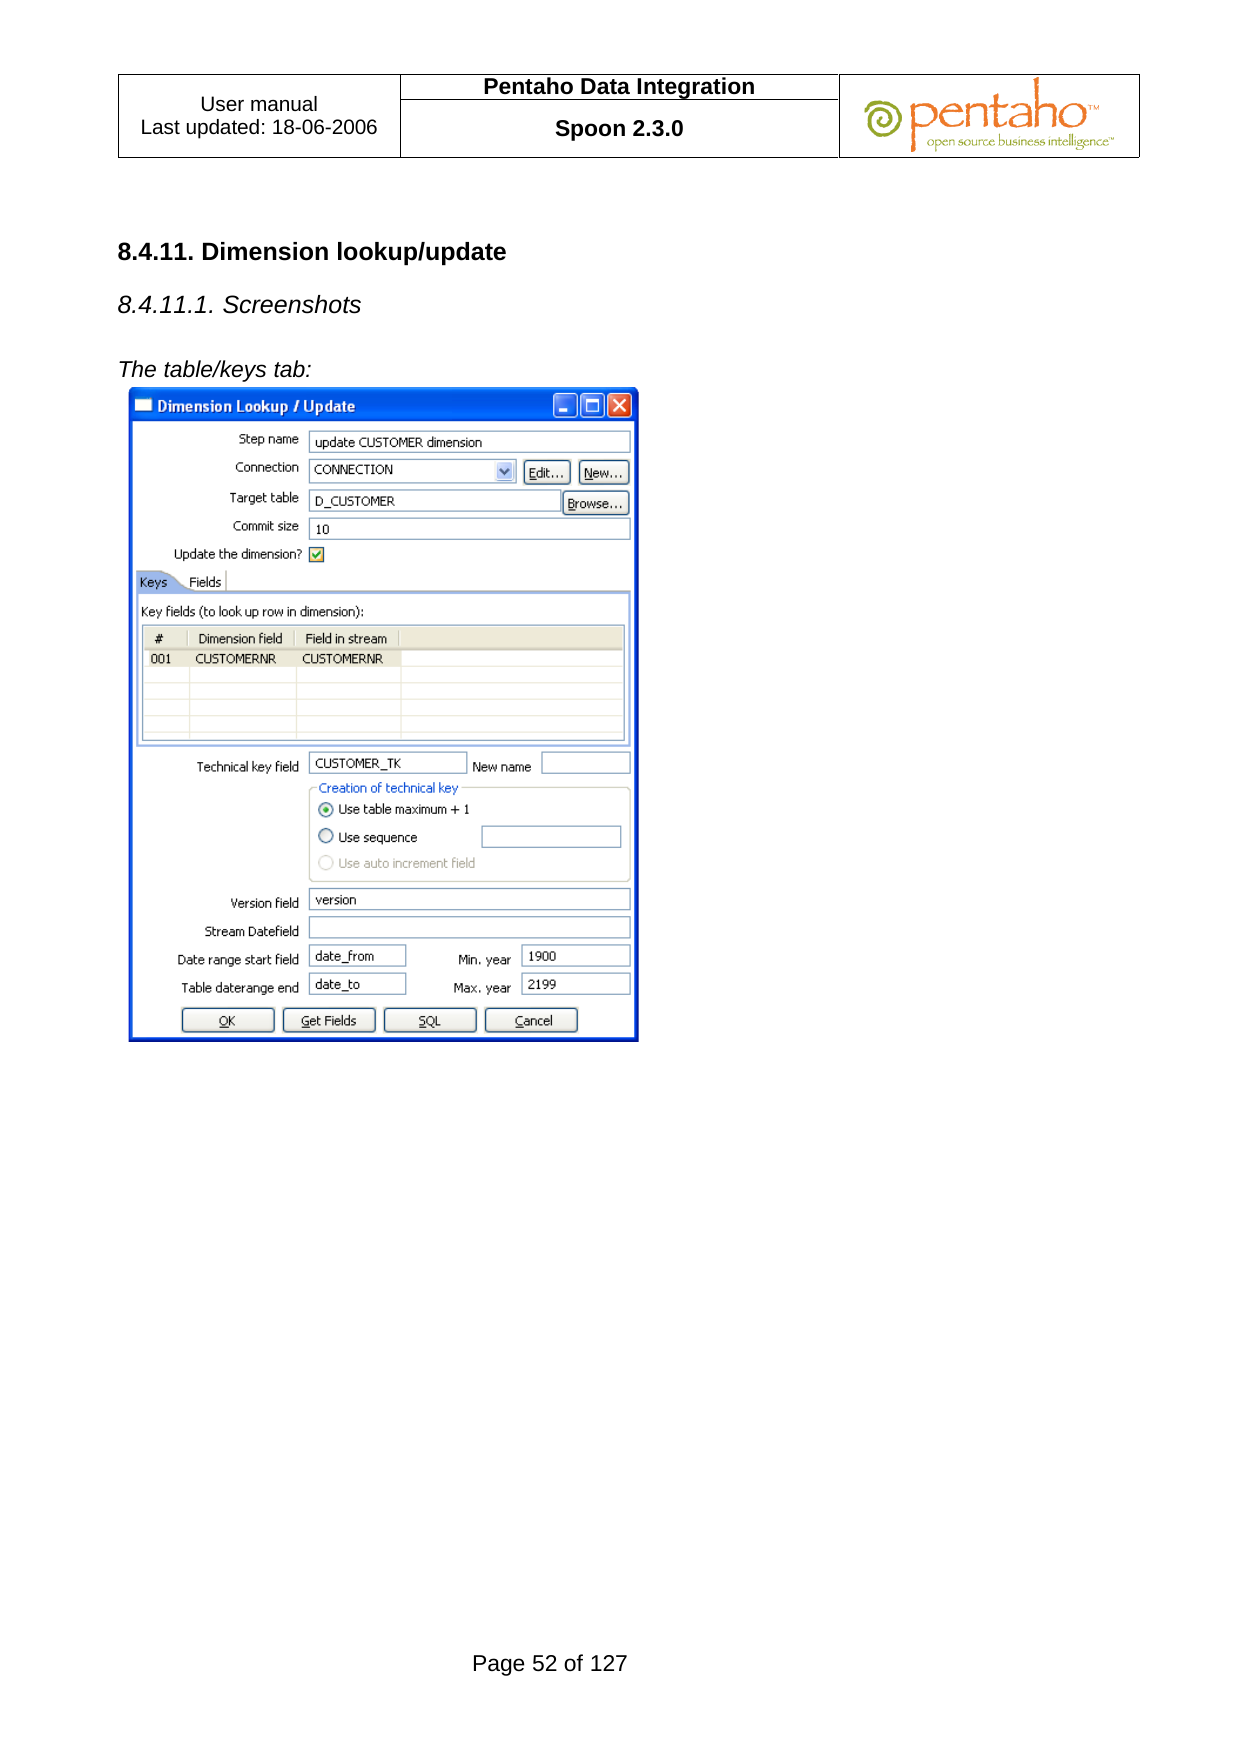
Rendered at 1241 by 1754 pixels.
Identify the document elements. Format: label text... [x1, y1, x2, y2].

subtitle Screenshots [117, 291, 1137, 319]
text The table/keys tab: [117, 357, 1137, 382]
subtitle Dimension lookup/update [117, 238, 1137, 266]
picture [128, 387, 639, 1042]
